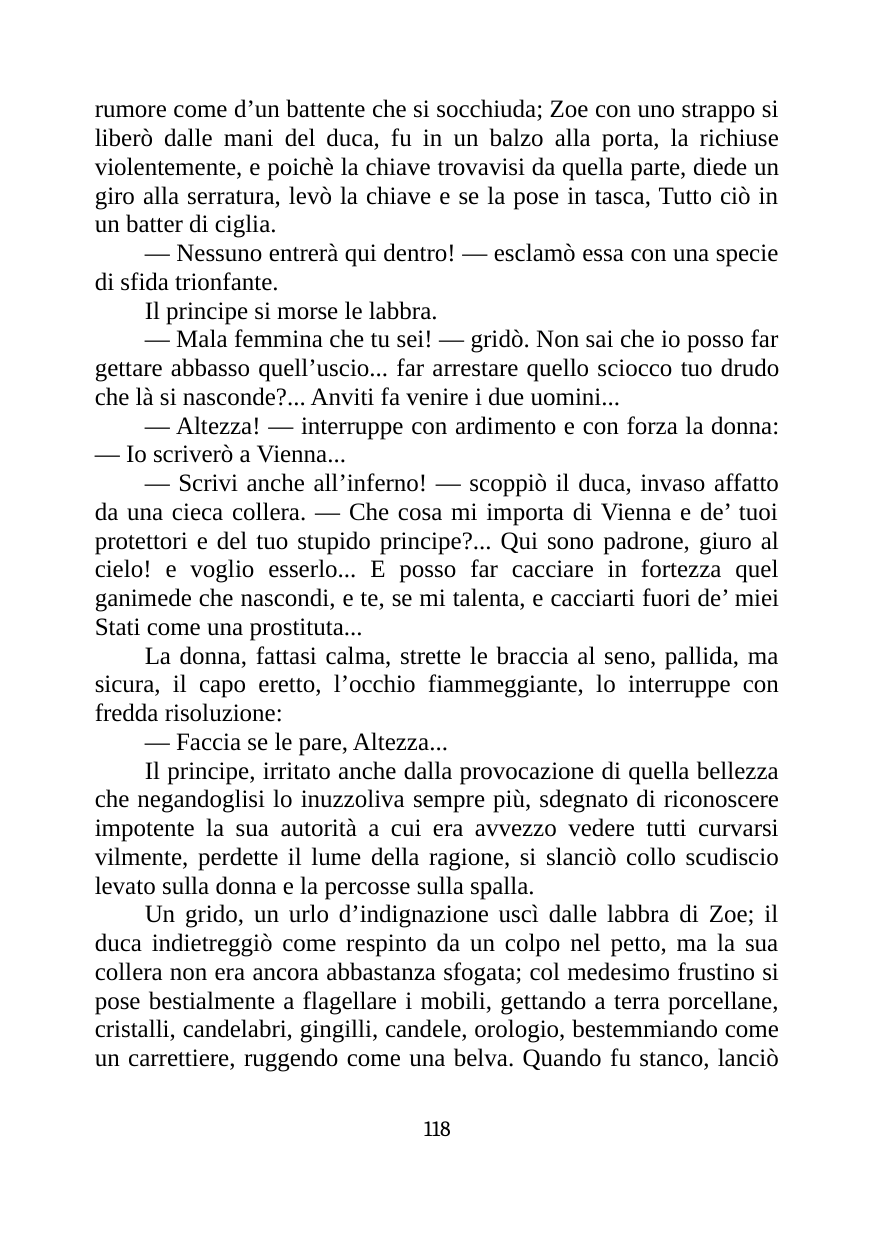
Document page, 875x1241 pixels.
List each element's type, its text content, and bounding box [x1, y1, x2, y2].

text — Altezza! — interruppe con ardimento e con forza la donna: — Io scriverò a Vienna... [94, 411, 779, 468]
text La donna, fattasi calma, strette le braccia al seno, pallida, ma sicura, il capo eretto, l’occhio fiammeggiante, lo interruppe con fredda risoluzione: [94, 641, 779, 727]
text — Faccia se le pare, Altezza... [94, 727, 779, 756]
text — Nessuno entrerà qui dentro! — esclamò essa con una specie di sfida trionfante. [94, 238, 779, 296]
text — Scrivi anche all’inferno! — scoppiò il duca, invaso affatto da una cieca collera. — Che cosa mi importa di Vienna e de’ tuoi protettori e del tuo stupido principe?... Qui sono padrone, giuro al cielo! e voglio esserlo... E posso far cacciare in fortezza quel ganimede che nascondi, e te, se mi talenta, e cacciarti fuori de’ miei Stati come una prostituta... [94, 468, 779, 641]
text Il principe, irritato anche dalla provocazione di quella bellezza che negandoglisi lo inuzzoliva sempre più, sdegnato di riconoscere impotente la sua autorità a cui era avvezzo vedere tutti curvarsi vilmente, perdette il lume della ragione, si slanciò collo scudiscio levato sulla donna e la percosse sulla spalla. [94, 756, 779, 899]
text — Mala femmina che tu sei! — gridò. Non sai che io posso far gettare abbasso quell’uscio... far arrestare quello sciocco tuo drudo che là si nasconde?... Anviti fa venire i due uomini... [94, 324, 779, 411]
text Il principe si morse le labbra. [94, 296, 779, 324]
text rumore come d’un battente che si socchiuda; Zoe con uno strappo si liberò dalle mani del duca, fu in un balzo alla porta, la richiuse violentemente, e poichè la chiave trovavisi da quella parte, diede un giro alla serratura, levò la chiave e se la pose in tasca, Tutto ciò in un batter di ciglia. [94, 94, 779, 238]
text Un grido, un urlo d’indignazione uscì dalle labbra di Zoe; il duca indietreggiò come respinto da un colpo nel petto, ma la sua collera non era ancora abbastanza sfogata; col medesimo frustino si pose bestialmente a flagellare i mobili, gettando a terra porcellane, cristalli, candelabri, gingilli, candele, orologio, bestemmiando come un carrettiere, ruggendo come una belva. Quando fu stanco, lanciò [94, 899, 779, 1072]
